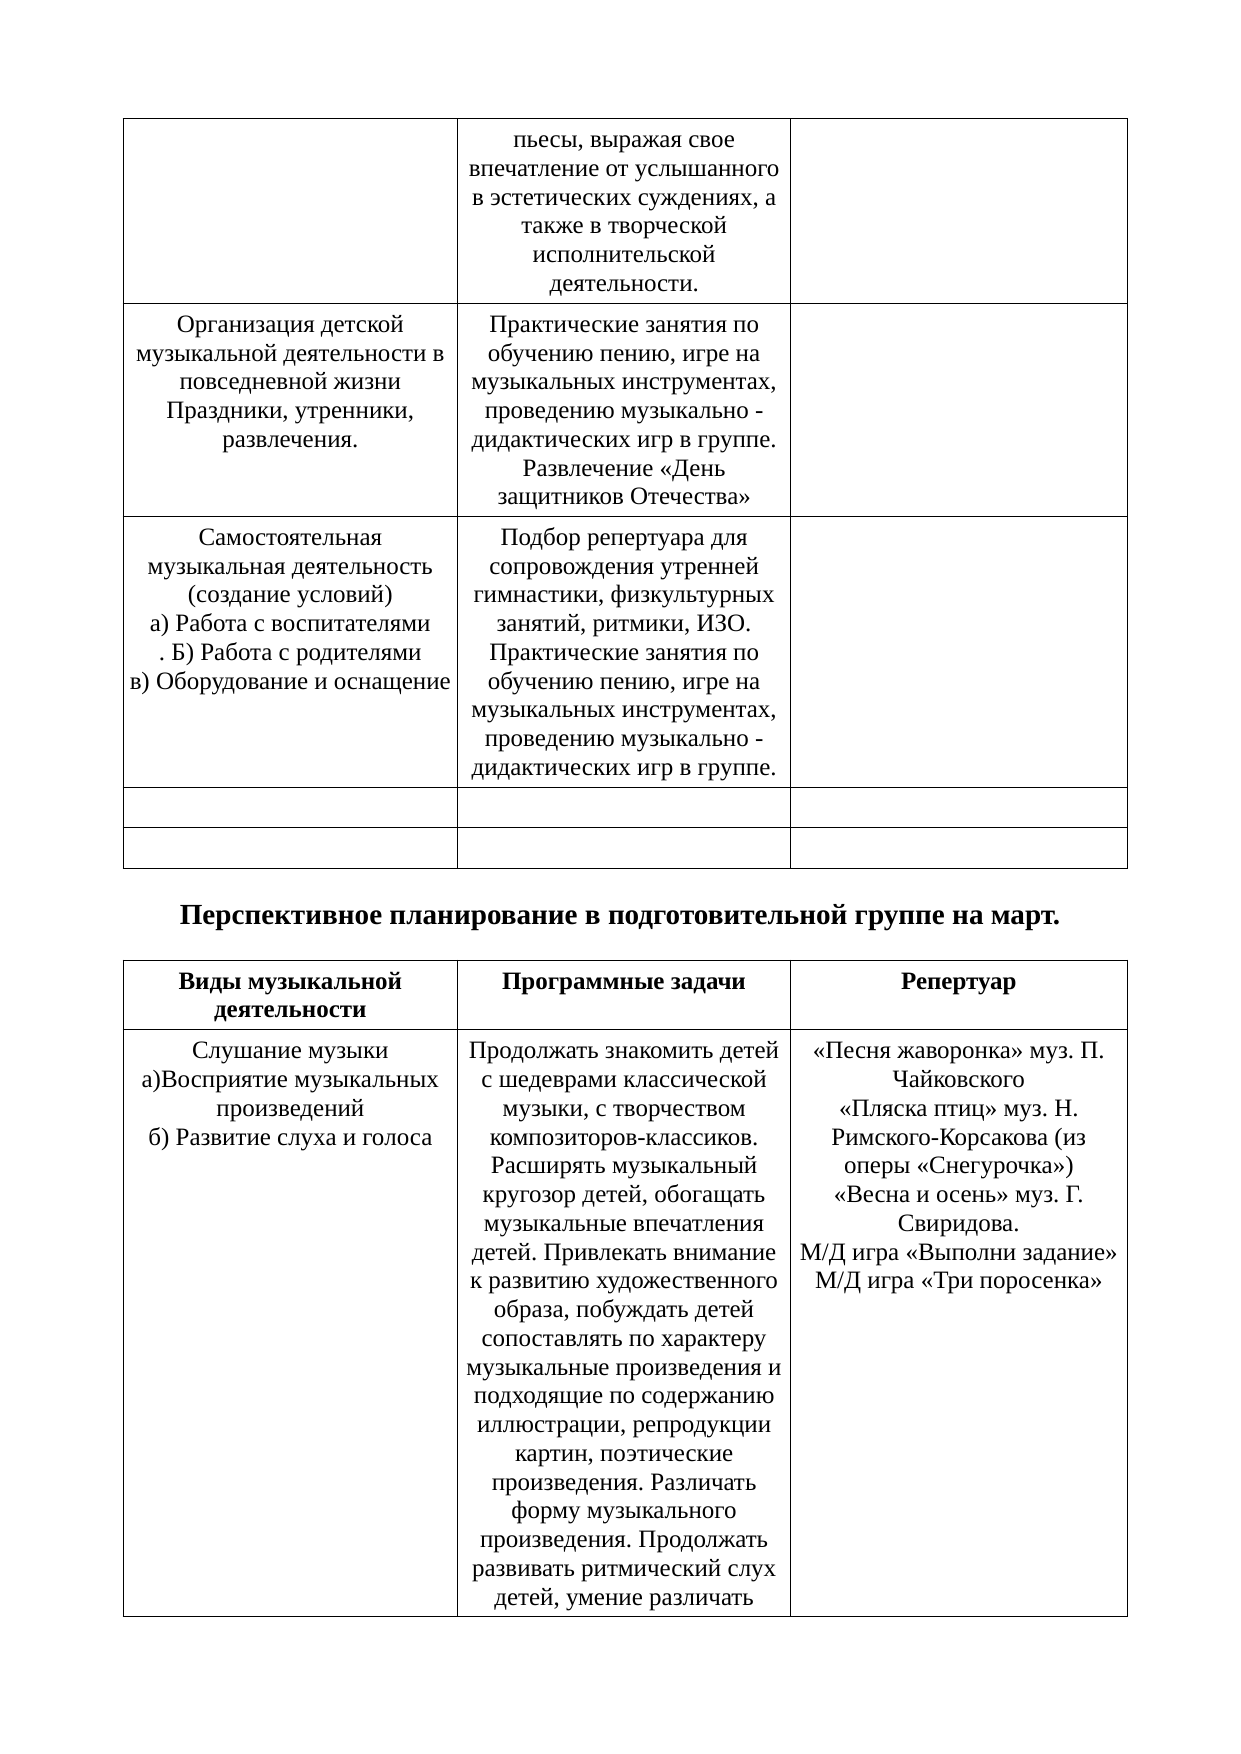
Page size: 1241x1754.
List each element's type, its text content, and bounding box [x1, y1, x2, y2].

table_cell [458, 788, 790, 827]
table_cell Слушание музыки а)Восприятие музыкальных произведений б) Развитие слуха и голоса [124, 1030, 457, 1616]
table_cell [124, 119, 457, 303]
table_cell [791, 788, 1127, 827]
table_header Виды музыкальной деятельности [124, 961, 457, 1029]
table_cell Практические занятия по обучению пению, игре на музыкальных инструментах, проведению музыкально - дидактических игр в группе. Развлечение «День защитников Отечества» [458, 304, 790, 516]
table_cell Организация детской музыкальной деятельности в повседневной жизни Праздники, утренники, развлечения. [124, 304, 457, 516]
table_cell [791, 517, 1127, 787]
table_cell Продолжать знакомить детей с шедеврами классической музыки, с творчеством композиторов-классиков. Расширять музыкальный кругозор детей, обогащать музыкальные впечатления детей. Привлекать внимание к развитию художественного образа, побуждать детей сопоставлять по характеру музыкальные произведения и подходящие по содержанию иллюстрации, репродукции картин, поэтические произведения. Различать форму музыкального произведения. Продолжать развивать ритмический слух детей, умение различать [458, 1030, 790, 1616]
table_cell [791, 119, 1127, 303]
table_cell [124, 788, 457, 827]
table_header Репертуар [791, 961, 1127, 1029]
table_cell пьесы, выражая свое впечатление от услышанного в эстетических суждениях, а также в творческой исполнительской деятельности. [458, 119, 790, 303]
table_cell [791, 304, 1127, 516]
table_cell Самостоятельная музыкальная деятельность (создание условий) а) Работа с воспитателями . Б) Работа с родителями в) Оборудование и оснащение [124, 517, 457, 787]
table_cell [791, 828, 1127, 868]
table_header Программные задачи [458, 961, 790, 1029]
table_cell Подбор репертуара для сопровождения утренней гимнастики, физкультурных занятий, ритмики, ИЗО. Практические занятия по обучению пению, игре на музыкальных инструментах, проведению музыкально - дидактических игр в группе. [458, 517, 790, 787]
text Перспективное планирование в подготовительной группе на март. [118, 897, 1122, 931]
table_cell [458, 828, 790, 868]
table_cell [124, 828, 457, 868]
table_cell «Песня жаворонка» муз. П. Чайковского «Пляска птиц» муз. Н. Римского-Корсакова (из оперы «Снегурочка») «Весна и осень» муз. Г. Свиридова. М/Д игра «Выполни задание» М/Д игра «Три поросенка» [791, 1030, 1127, 1616]
